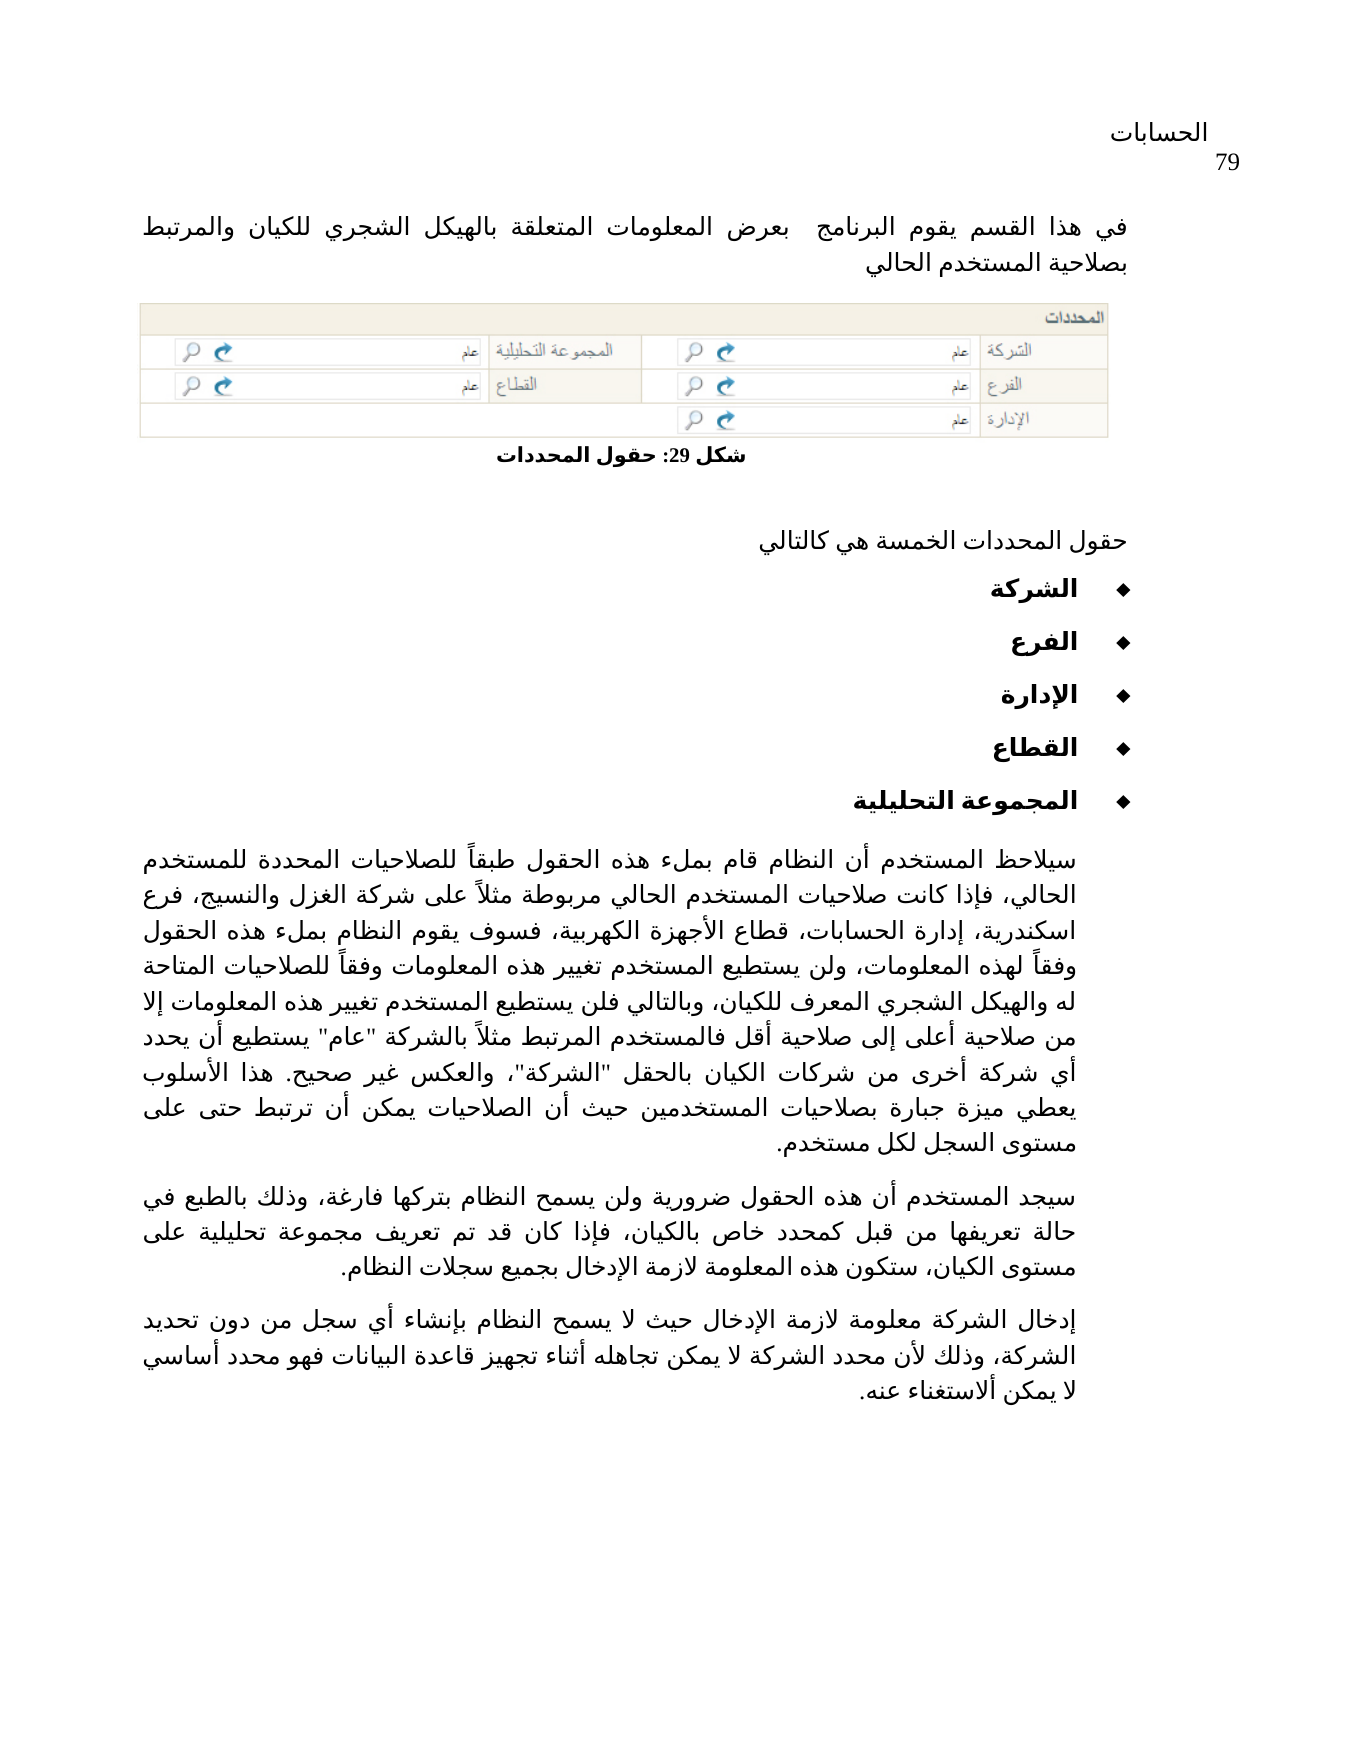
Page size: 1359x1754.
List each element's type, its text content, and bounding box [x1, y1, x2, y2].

text سيجد المستخدم أن هذه الحقول ضرورية ولن يسمح النظام بتركها فارغة، وذلك بالطبع في حالة تعريفها من قبل كمحدد خاص بالكيان، فإذا كان قد تم تعريف مجموعة تحليلية على مستوى الكيان، ستكون هذه المعلومة لازمة الإدخال بجميع سجلات النظام. [142, 1175, 1077, 1281]
text سيلاحظ المستخدم أن النظام قام بملء هذه الحقول طبقاً للصلاحيات المحددة للمستخدم الحالي، فإذا كانت صلاحيات المستخدم الحالي مربوطة مثلاً على شركة الغزل والنسيج، فرع اسكندرية، إدارة الحسابات، قطاع الأجهزة الكهربية، فسوف يقوم النظام بملء هذه الحقول وفقاً لهذه المعلومات، ولن يستطيع المستخدم تغيير هذه المعلومات وفقاً للصلاحيات المتاحة له والهيكل الشجري المعرف للكيان، وبالتالي فلن يستطيع المستخدم تغيير هذه المعلومات إلا من صلاحية أعلى إلى صلاحية أقل فالمستخدم المرتبط مثلاً بالشركة "عام" يستطيع أن يحدد أي شركة أخرى من شركات الكيان بالحقل "الشركة"، والعكس غير صحيح. هذا الأسلوب يعطي ميزة جبارة بصلاحيات المستخدمين حيث أن الصلاحيات يمكن أن ترتبط حتى على مستوى السجل لكل مستخدم. [142, 838, 1077, 1157]
list الإدارة [177, 673, 1116, 709]
text حقول المحددات الخمسة هي كالتالي [142, 520, 1128, 555]
list الشركة [177, 567, 1116, 602]
picture [137, 303, 1111, 443]
text في هذا القسم يقوم البرنامج بعرض المعلومات المتعلقة بالهيكل الشجري للكيان والمرتبط بصلاحية المستخدم الحالي [142, 206, 1128, 276]
list الفرع [177, 620, 1116, 656]
text شكل 29: حقول المحددات [127, 443, 1120, 467]
list القطاع [177, 726, 1116, 762]
text إدخال الشركة معلومة لازمة الإدخال حيث لا يسمح النظام بإنشاء أي سجل من دون تحديد الشركة، وذلك لأن محدد الشركة لا يمكن تجاهله أثناء تجهيز قاعدة البيانات فهو محدد أساسي لا يمكن ألاستغناء عنه. [142, 1299, 1077, 1405]
list المجموعة التحليلية [177, 779, 1116, 815]
